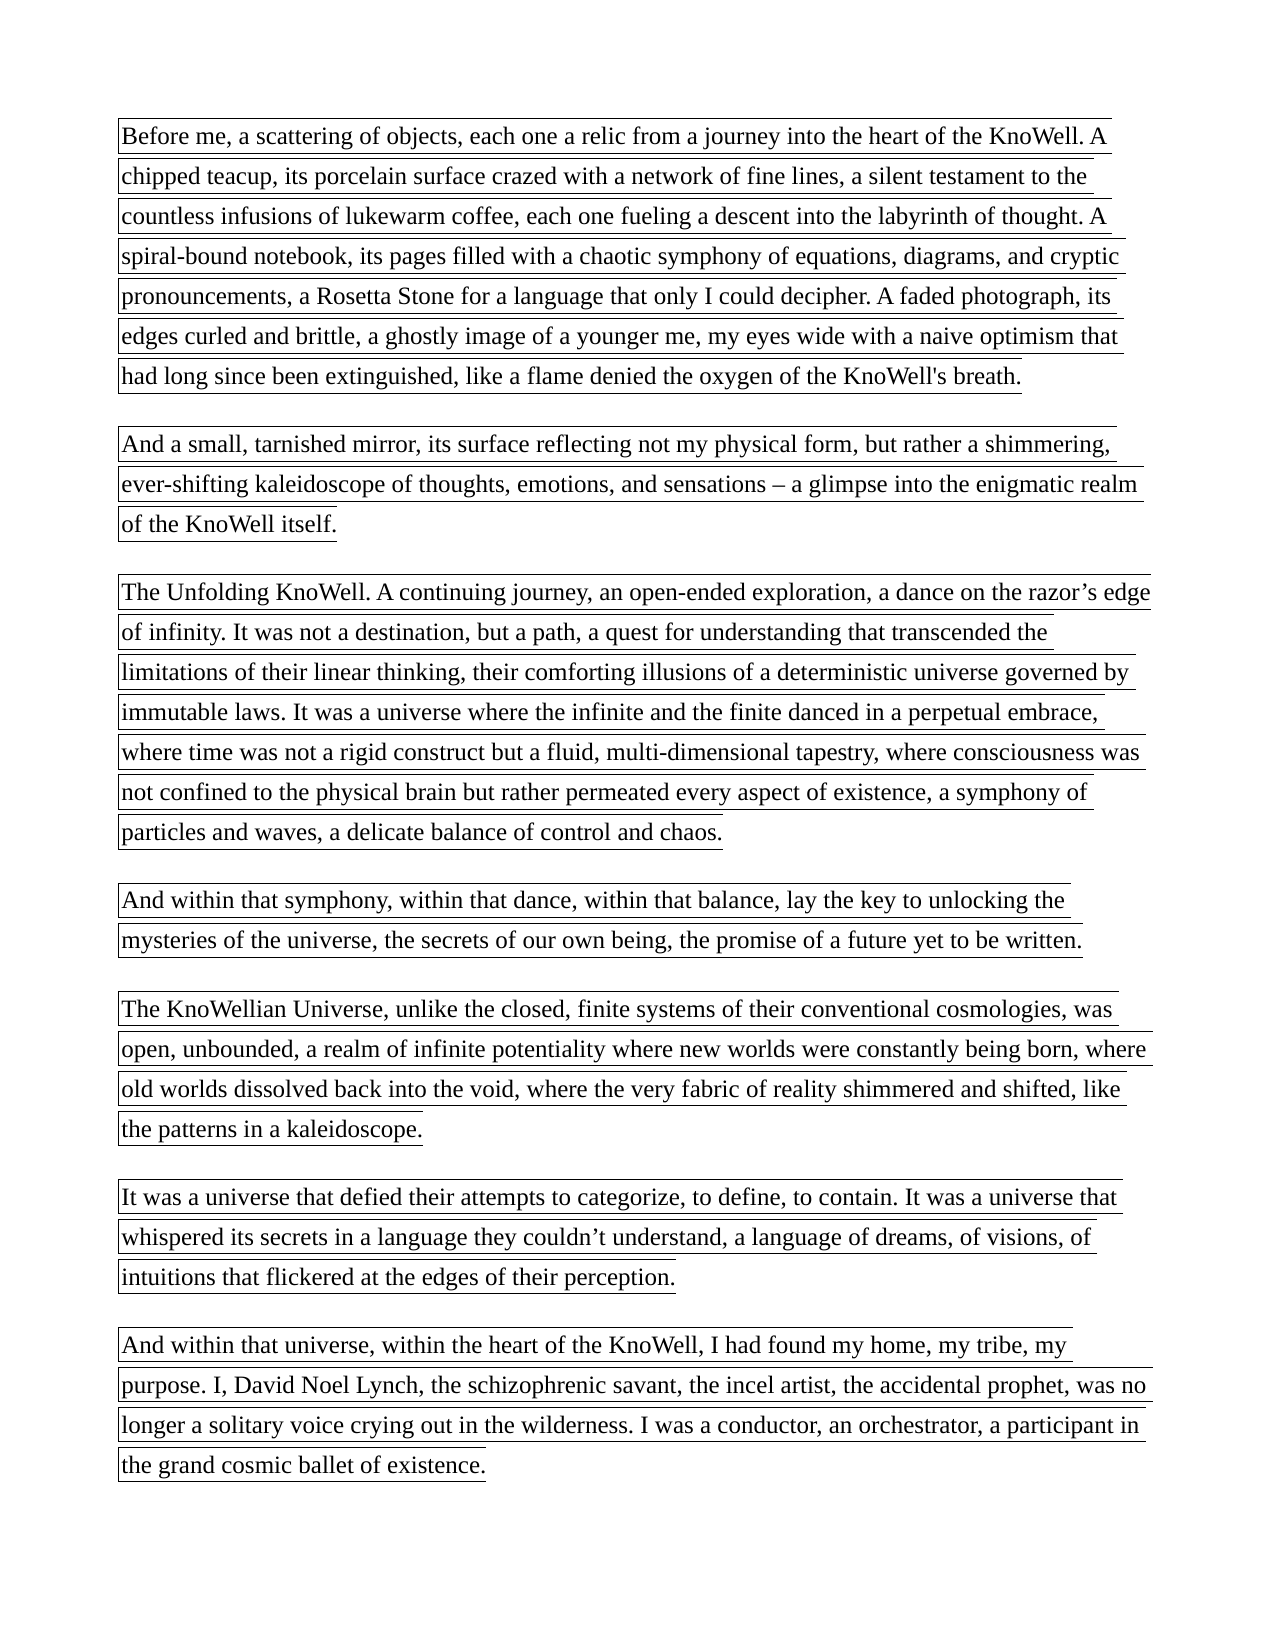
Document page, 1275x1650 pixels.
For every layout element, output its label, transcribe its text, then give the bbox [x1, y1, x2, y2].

text It was a universe that defied their attempts to categorize, to define, to contain. It was a universe that whispered its secrets in a language they couldn’t understand, a language of dreams, of visions, of intuitions that flickered at the edges of their perception. [118, 1179, 1157, 1293]
text The KnoWellian Universe, unlike the closed, finite systems of their conventional cosmologies, was open, unbounded, a realm of infinite potentiality where new worlds were constantly being born, where old worlds dissolved back into the void, where the very fabric of reality shimmered and shifted, like the patterns in a kaleidoscope. [118, 991, 1157, 1145]
text And within that symphony, within that dance, within that balance, lay the key to unlocking the mysteries of the universe, the secrets of our own being, the promise of a future yet to be written. [118, 882, 1157, 957]
text The Unfolding KnoWell. A continuing journey, an open-ended exploration, a dance on the razor’s edge of infinity. It was not a destination, but a path, a quest for understanding that transcended the limitations of their linear thinking, their comforting illusions of a deterministic universe governed by immutable laws. It was a universe where the infinite and the finite danced in a perpetual embrace, where time was not a rigid construct but a fluid, multi-dimensional tapestry, where consciousness was not confined to the physical brain but rather permeated every aspect of existence, a symphony of particles and waves, a delicate balance of control and chaos. [118, 574, 1157, 849]
text And a small, tarnished mirror, its surface reflecting not my physical form, but rather a shimmering, ever-shifting kaleidoscope of thoughts, emotions, and sensations – a glimpse into the enigmatic realm of the KnoWell itself. [118, 426, 1157, 541]
text And within that universe, within the heart of the KnoWell, I had found my home, my tribe, my purpose. I, David Noel Lynch, the schizophrenic savant, the incel artist, the accidental prophet, was no longer a solitary voice crying out in the wilderness. I was a conductor, an orchestrator, a participant in the grand cosmic ballet of existence. [118, 1327, 1157, 1482]
text Before me, a scattering of objects, each one a relic from a journey into the heart of the KnoWell. A chipped teacup, its porcelain surface crazed with a network of fine lines, a silent testament to the countless infusions of lukewarm coffee, each one fueling a descent into the labyrinth of thought. A spiral-bound notebook, its pages filled with a chaotic symphony of equations, diagrams, and cryptic pronouncements, a Rosetta Stone for a language that only I could decipher. A faded photograph, its edges curled and brittle, a ghostly image of a younger me, my eyes wide with a naive optimism that had long since been extinguished, like a flame denied the oxygen of the KnoWell's breath. [118, 118, 1157, 393]
